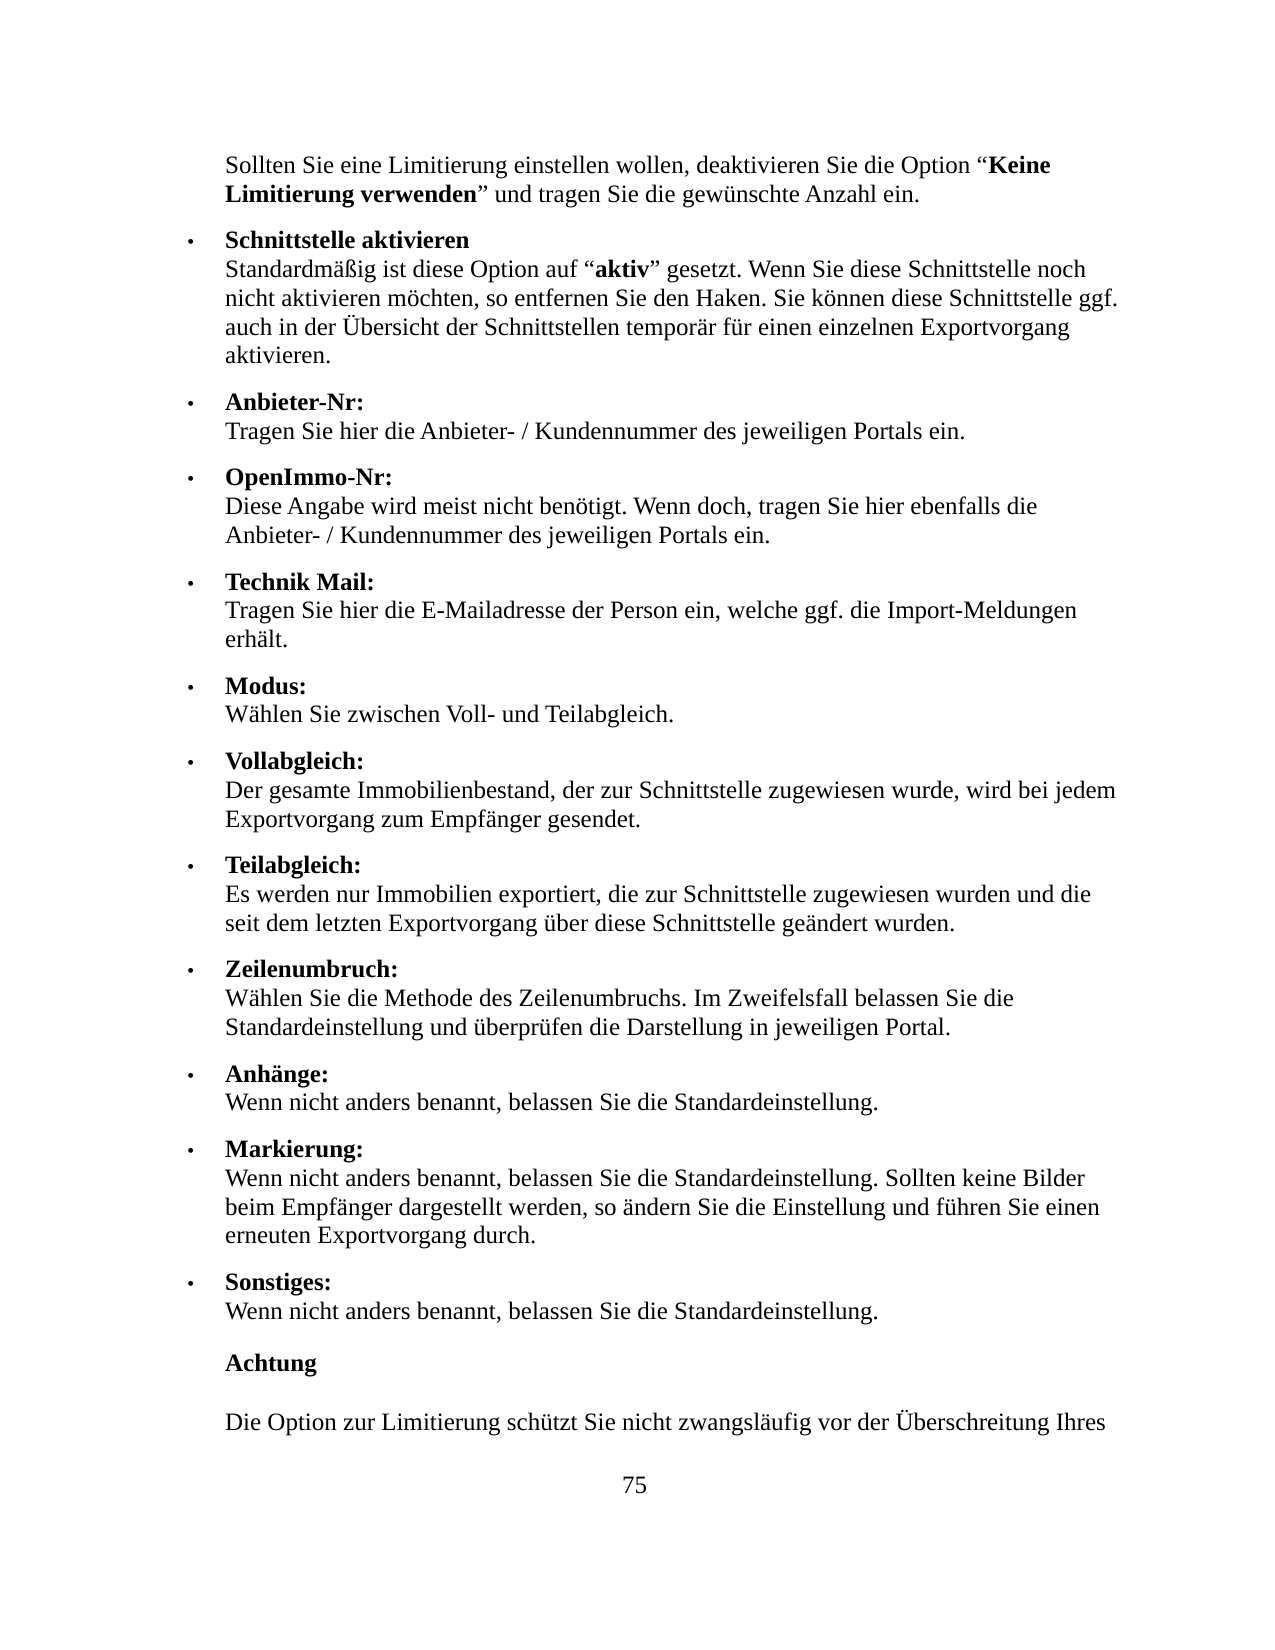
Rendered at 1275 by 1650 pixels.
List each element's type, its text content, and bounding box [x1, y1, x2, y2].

list Anbieter-Nr: Tragen Sie hier die Anbieter- / Kundennummer des jeweiligen Portals ein. [187, 387, 1125, 444]
list Vollabgleich: Der gesamte Immobilienbestand, der zur Schnittstelle zugewiesen wurde, wird bei jedem Exportvorgang zum Empfänger gesendet. [187, 746, 1125, 832]
list Schnittstelle aktivieren Standardmäßig ist diese Option auf “aktiv” gesetzt. Wenn Sie diese Schnittstelle noch nicht aktivieren möchten, so entfernen Sie den Haken. Sie können diese Schnittstelle ggf. auch in der Übersicht der Schnittstellen temporär für einen einzelnen Exportvorgang aktivieren. [187, 225, 1125, 369]
list Modus: Wählen Sie zwischen Voll- und Teilabgleich. [187, 671, 1125, 728]
list Zeilenumbruch: Wählen Sie die Methode des Zeilenumbruchs. Im Zweifelsfall belassen Sie die Standardeinstellung und überprüfen die Darstellung in jeweiligen Portal. [187, 954, 1125, 1041]
list OpenImmo-Nr: Diese Angabe wird meist nicht benötigt. Wenn doch, tragen Sie hier ebenfalls die Anbieter- / Kundennummer des jeweiligen Portals ein. [187, 462, 1125, 549]
list Technik Mail: Tragen Sie hier die E-Mailadresse der Person ein, welche ggf. die Import-Meldungen erhält. [187, 567, 1125, 653]
text Die Option zur Limitierung schützt Sie nicht zwangsläufig vor der Überschreitung Ihres [225, 1407, 1125, 1436]
list Sonstiges: Wenn nicht anders benannt, belassen Sie die Standardeinstellung. [187, 1267, 1125, 1324]
list Anhänge: Wenn nicht anders benannt, belassen Sie die Standardeinstellung. [187, 1059, 1125, 1116]
list Sollten Sie eine Limitierung einstellen wollen, deaktivieren Sie die Option “Keine Limitierung verwenden” und tragen Sie die gewünschte Anzahl ein. [187, 150, 1125, 207]
list Teilabgleich: Es werden nur Immobilien exportiert, die zur Schnittstelle zugewiesen wurden und die seit dem letzten Exportvorgang über diese Schnittstelle geändert wurden. [187, 850, 1125, 937]
text Achtung [225, 1348, 1125, 1377]
list Markierung: Wenn nicht anders benannt, belassen Sie die Standardeinstellung. Sollten keine Bilder beim Empfänger dargestellt werden, so ändern Sie die Einstellung und führen Sie einen erneuten Exportvorgang durch. [187, 1134, 1125, 1249]
